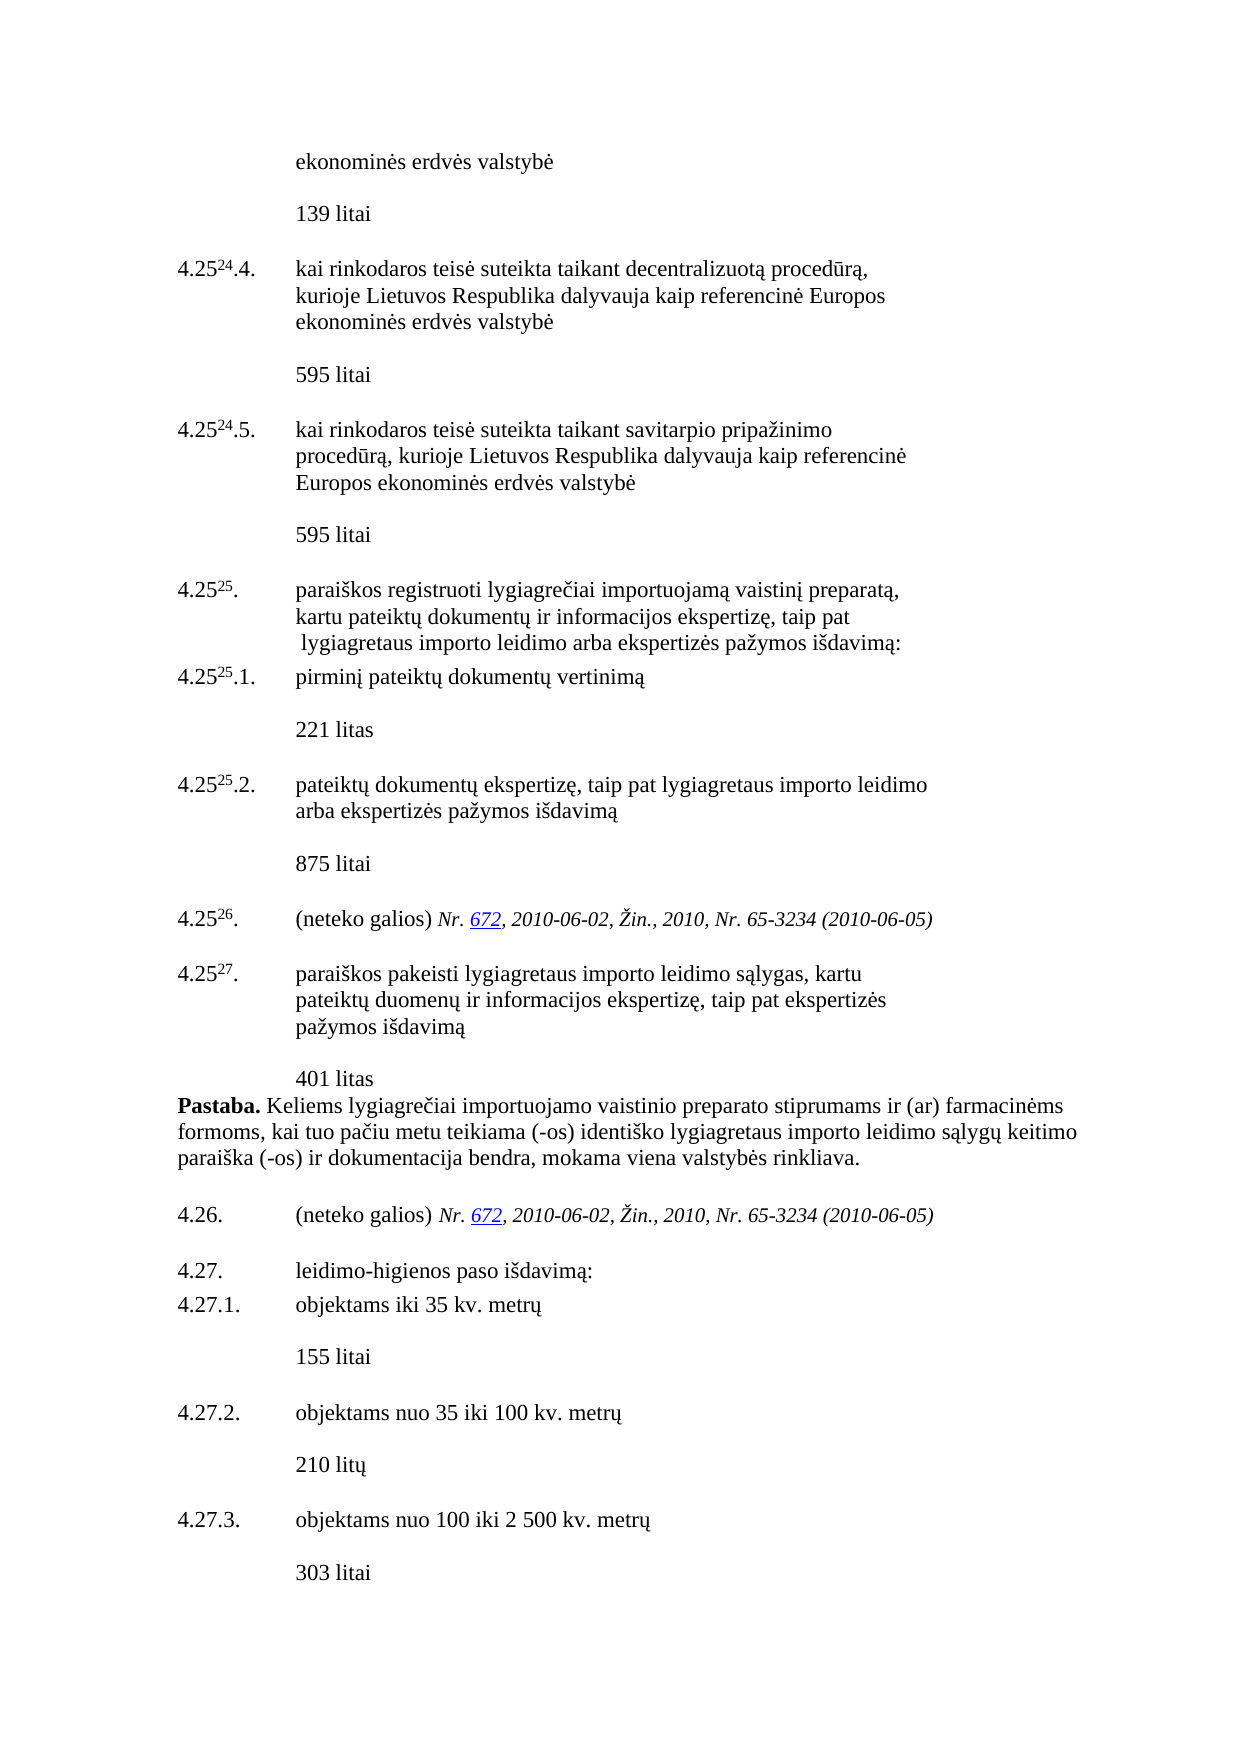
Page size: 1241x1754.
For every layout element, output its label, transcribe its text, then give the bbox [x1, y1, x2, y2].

text 4.26. (neteko galios) Nr. 672, 2010-06-02, Žin., 2010, Nr. 65-3234 (2010-06-05) [177, 1199, 1122, 1228]
text kurioje Lietuvos Respublika dalyvauja kaip referencinė Europos [177, 282, 930, 308]
text 4.27.3. objektams nuo 100 iki 2 500 kv. metrų 303 litai [177, 1506, 930, 1585]
text ekonominės erdvės valstybė 595 litai [177, 308, 930, 387]
text 4.2525. paraiškos registruoti lygiagrečiai importuojamą vaistinį preparatą, [177, 577, 930, 603]
text 4.2524.5. kai rinkodaros teisė suteikta taikant savitarpio pripažinimo [177, 416, 930, 442]
text 4.2525.2. pateiktų dokumentų ekspertizę, taip pat lygiagretaus importo leidimo [177, 771, 930, 797]
text Pastaba. Keliems lygiagrečiai importuojamo vaistinio preparato stiprumams ir (ar) farmacinėms [177, 1092, 1122, 1118]
text procedūrą, kurioje Lietuvos Respublika dalyvauja kaip referencinė [177, 442, 930, 469]
text pateiktų duomenų ir informacijos ekspertizę, taip pat ekspertizės [177, 986, 930, 1013]
text 4.27. leidimo-higienos paso išdavimą: [177, 1257, 930, 1283]
text 4.2525.1. pirminį pateiktų dokumentų vertinimą 221 litas [177, 663, 930, 742]
text 4.27.2. objektams nuo 35 iki 100 kv. metrų 210 litų [177, 1398, 930, 1478]
text 4.2527. paraiškos pakeisti lygiagretaus importo leidimo sąlygas, kartu [177, 960, 930, 986]
text pažymos išdavimą 401 litas [177, 1013, 930, 1092]
text ekonominės erdvės valstybė 139 litai [177, 148, 930, 227]
text lygiagretaus importo leidimo arba ekspertizės pažymos išdavimą: [177, 629, 930, 656]
text paraiška (-os) ir dokumentacija bendra, mokama viena valstybės rinkliava. [177, 1144, 1122, 1171]
text 4.2526. (neteko galios) Nr. 672, 2010-06-02, Žin., 2010, Nr. 65-3234 (2010-06-05) [177, 905, 1122, 931]
text arba ekspertizės pažymos išdavimą 875 litai [177, 797, 930, 876]
text 4.2524.4. kai rinkodaros teisė suteikta taikant decentralizuotą procedūrą, [177, 256, 930, 282]
text kartu pateiktų dokumentų ir informacijos ekspertizę, taip pat [177, 603, 930, 629]
text 4.27.1. objektams iki 35 kv. metrų 155 litai [177, 1291, 930, 1370]
text formoms, kai tuo pačiu metu teikiama (-os) identiško lygiagretaus importo leidimo sąlygų keitimo [177, 1118, 1122, 1144]
text Europos ekonominės erdvės valstybė 595 litai [177, 469, 930, 548]
